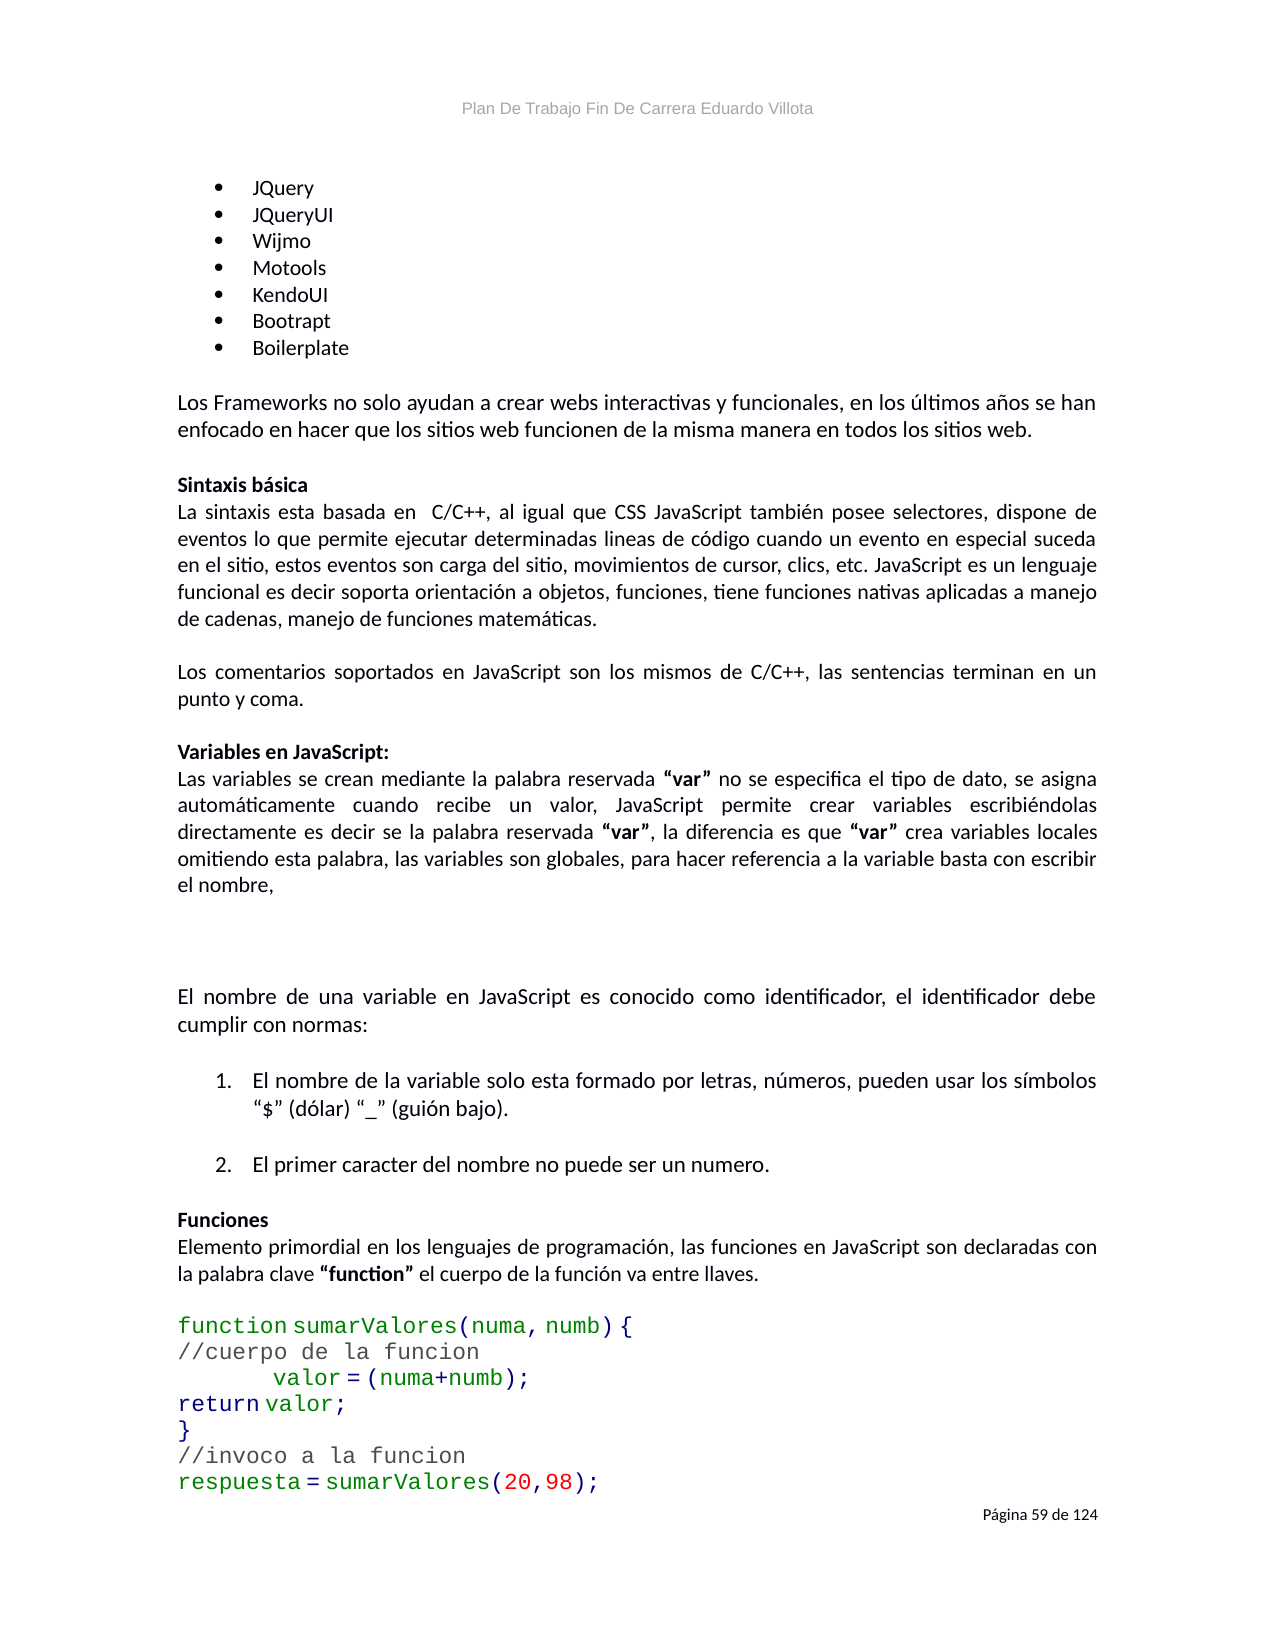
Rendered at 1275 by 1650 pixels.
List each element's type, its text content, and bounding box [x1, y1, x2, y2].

text Los Frameworks no solo ayudan a crear webs interactivas y funcionales, en los últimos años se han enfocado en hacer que los sitios web funcionen de la misma manera en todos los sitios web. [177, 388, 1098, 444]
list JQuery [215, 174, 1098, 201]
text La sintaxis esta basada en C/C++, al igual que CSS JavaScript también posee selectores, dispone de eventos lo que permite ejecutar determinadas lineas de código cuando un evento en especial suceda en el sitio, estos eventos son carga del sitio, movimientos de cursor, clics, etc. JavaScript es un lenguaje funcional es decir soporta orientación a objetos, funciones, tiene funciones nativas aplicadas a manejo de cadenas, manejo de funciones matemáticas. [177, 498, 1098, 632]
text Funciones [177, 1207, 1098, 1233]
list Bootrapt [215, 308, 1098, 334]
text valor = (numa+numb); [177, 1366, 1098, 1392]
text return valor; [177, 1392, 1098, 1418]
list JQueryUI [215, 201, 1098, 228]
text //invoco a la funcion [177, 1444, 1098, 1470]
text Sintaxis básica [177, 472, 1098, 498]
text El nombre de una variable en JavaScript es conocido como identificador, el identificador debe cumplir con normas: [177, 982, 1098, 1038]
list Boilerplate [215, 334, 1098, 361]
text Los comentarios soportados en JavaScript son los mismos de C/C++, las sentencias terminan en un punto y coma. [177, 658, 1098, 712]
list KendoUI [215, 281, 1098, 308]
text //cuerpo de la funcion [177, 1341, 1098, 1366]
list Motools [215, 254, 1098, 281]
list El primer caracter del nombre no puede ser un numero. [215, 1151, 1098, 1178]
text Elemento primordial en los lenguajes de programación, las funciones en JavaScript son declaradas con la palabra clave “function” el cuerpo de la función va entre llaves. [177, 1233, 1098, 1287]
list Wijmo [215, 228, 1098, 254]
text function sumarValores(numa, numb) { [177, 1314, 1098, 1341]
list El nombre de la variable solo esta formado por letras, números, pueden usar los símbolos “$” (dólar) “_” (guión bajo). [215, 1066, 1098, 1122]
text respuesta = sumarValores(20,98); [177, 1470, 1098, 1496]
text Variables en JavaScript: [177, 738, 1098, 765]
text Las variables se crean mediante la palabra reservada “var” no se especifica el tipo de dato, se asigna automáticamente cuando recibe un valor, JavaScript permite crear variables escribiéndolas directamente es decir se la palabra reservada “var”, la diferencia es que “var” crea variables locales omitiendo esta palabra, las variables son globales, para hacer referencia a la variable basta con escribir el nombre, [177, 765, 1098, 898]
text } [177, 1418, 1098, 1444]
